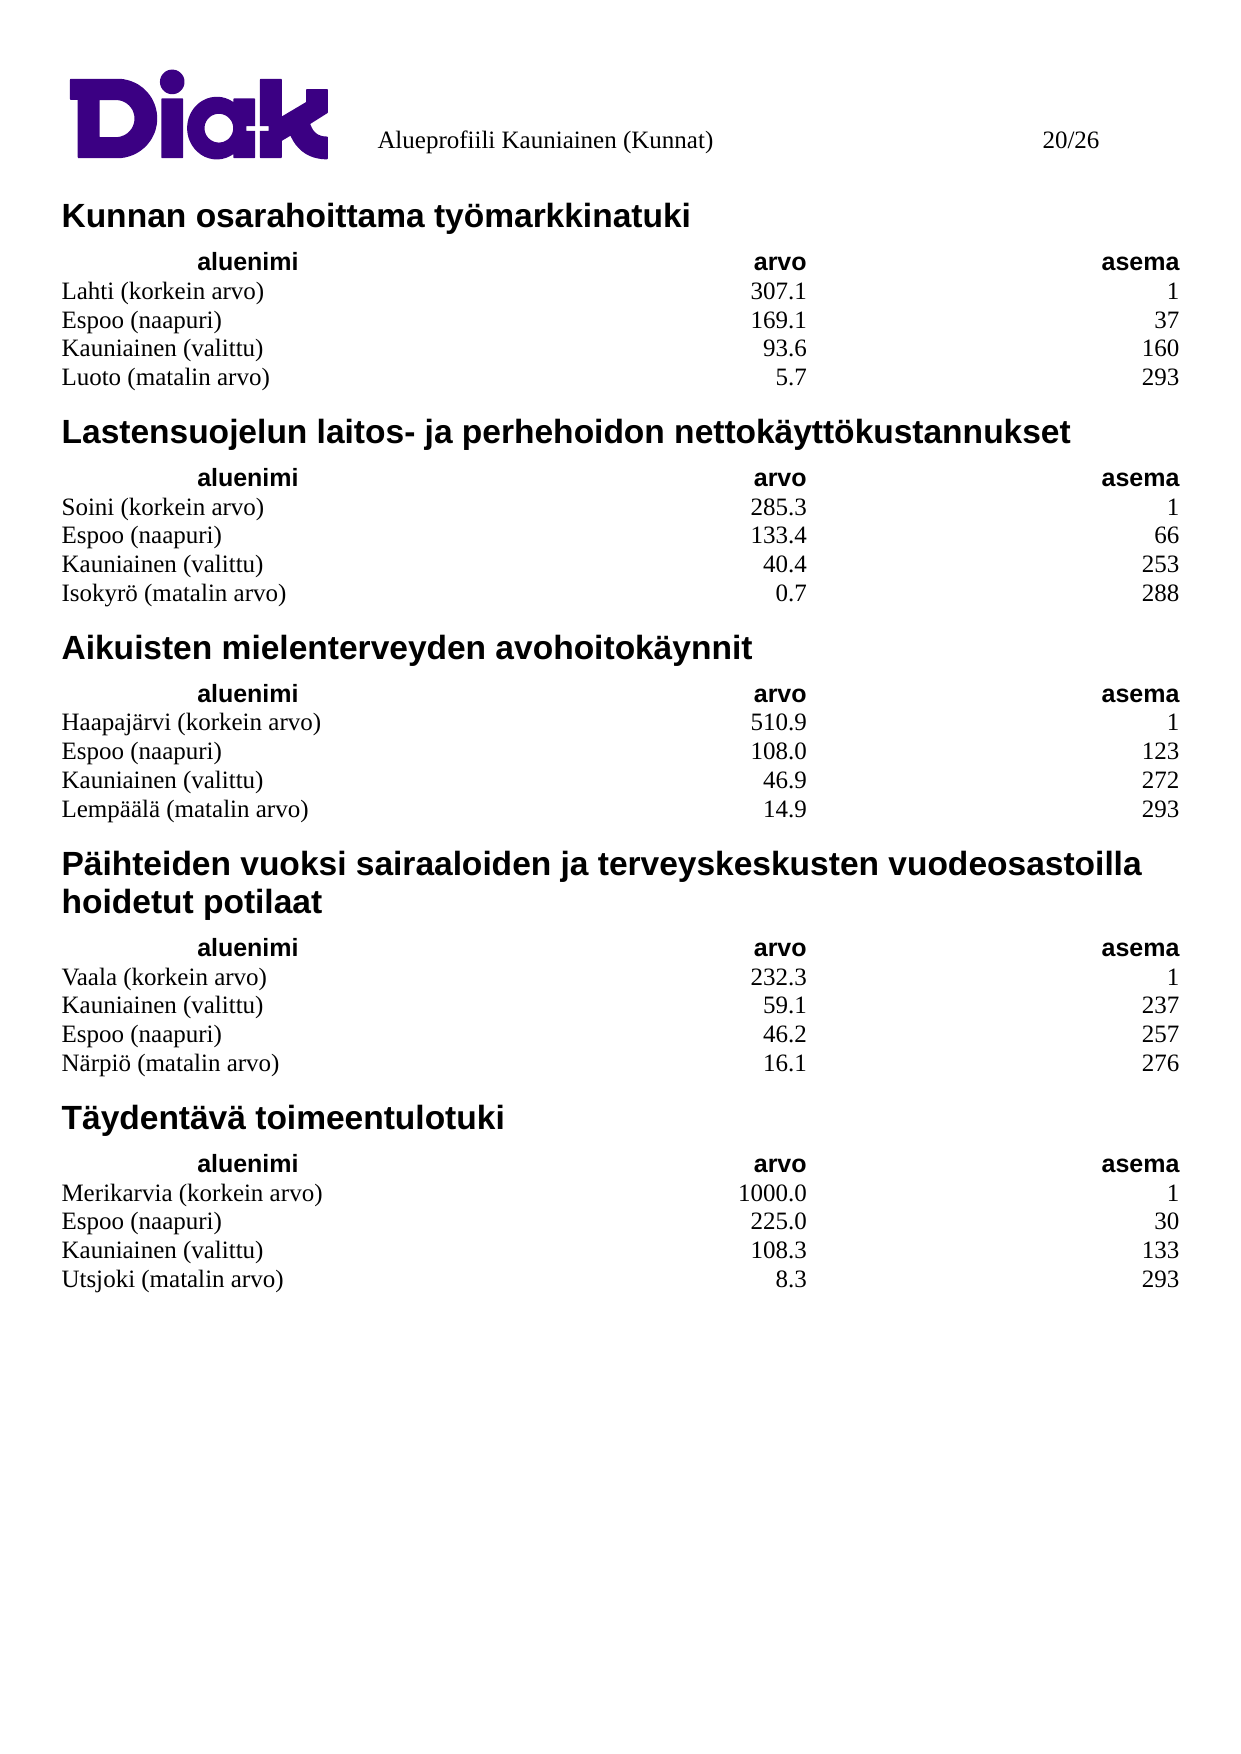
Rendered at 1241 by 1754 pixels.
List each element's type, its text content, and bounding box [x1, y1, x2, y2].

table_cell Kauniainen (valittu) [61, 765, 434, 794]
table_header aluenimi [61, 679, 434, 707]
table_cell 288 [806, 578, 1179, 607]
table_cell 225.0 [434, 1206, 806, 1235]
table_cell 8.3 [434, 1264, 806, 1293]
table_cell Kauniainen (valittu) [61, 549, 434, 578]
table_cell 66 [806, 521, 1179, 549]
table_cell 1 [806, 492, 1179, 521]
table_cell 46.9 [434, 765, 806, 794]
table_cell 16.1 [434, 1048, 806, 1077]
table_cell 293 [806, 362, 1179, 391]
table_header arvo [434, 1149, 806, 1178]
table_cell 285.3 [434, 492, 806, 521]
table_cell 307.1 [434, 276, 806, 305]
table_cell Soini (korkein arvo) [61, 492, 434, 521]
table_cell 59.1 [434, 991, 806, 1019]
table_header aluenimi [61, 247, 434, 276]
table_header arvo [434, 463, 806, 492]
table_cell Kauniainen (valittu) [61, 1235, 434, 1264]
table_cell 46.2 [434, 1019, 806, 1048]
table_header aluenimi [61, 933, 434, 962]
table_cell 0.7 [434, 578, 806, 607]
table_cell 272 [806, 765, 1179, 794]
table_cell Espoo (naapuri) [61, 1019, 434, 1048]
table_cell 253 [806, 549, 1179, 578]
table_cell 276 [806, 1048, 1179, 1077]
subtitle Lastensuojelun laitos- ja perhehoidon nettokäyttökustannukset [61, 412, 1179, 451]
table_header asema [806, 463, 1179, 492]
table_cell Kauniainen (valittu) [61, 334, 434, 362]
table_cell 1 [806, 708, 1179, 736]
table_cell 133.4 [434, 521, 806, 549]
table_cell 257 [806, 1019, 1179, 1048]
table_cell 40.4 [434, 549, 806, 578]
table_header asema [806, 679, 1179, 707]
table_cell 169.1 [434, 305, 806, 333]
table_cell 237 [806, 991, 1179, 1019]
table_cell Espoo (naapuri) [61, 521, 434, 549]
table_cell 1 [806, 1178, 1179, 1206]
table_cell Vaala (korkein arvo) [61, 962, 434, 991]
table_cell 160 [806, 334, 1179, 362]
table_header asema [806, 247, 1179, 276]
table_cell Närpiö (matalin arvo) [61, 1048, 434, 1077]
table_cell Espoo (naapuri) [61, 736, 434, 765]
table_cell 1 [806, 962, 1179, 991]
table_cell 1000.0 [434, 1178, 806, 1206]
table_cell 510.9 [434, 708, 806, 736]
table_header asema [806, 1149, 1179, 1178]
table_cell 14.9 [434, 794, 806, 822]
table_header arvo [434, 933, 806, 962]
subtitle Kunnan osarahoittama työmarkkinatuki [61, 196, 1179, 235]
table_header asema [806, 933, 1179, 962]
table_cell 123 [806, 736, 1179, 765]
table_cell 1 [806, 276, 1179, 305]
table_cell 108.3 [434, 1235, 806, 1264]
table_cell Isokyrö (matalin arvo) [61, 578, 434, 607]
table_cell 293 [806, 794, 1179, 822]
table_cell 232.3 [434, 962, 806, 991]
table_cell Haapajärvi (korkein arvo) [61, 708, 434, 736]
subtitle Täydentävä toimeentulotuki [61, 1098, 1179, 1136]
table_cell 37 [806, 305, 1179, 333]
table_cell Utsjoki (matalin arvo) [61, 1264, 434, 1293]
table_header arvo [434, 679, 806, 707]
table_cell 30 [806, 1206, 1179, 1235]
table_cell Merikarvia (korkein arvo) [61, 1178, 434, 1206]
table_cell Kauniainen (valittu) [61, 991, 434, 1019]
table_cell 133 [806, 1235, 1179, 1264]
table_cell 293 [806, 1264, 1179, 1293]
table_cell 5.7 [434, 362, 806, 391]
table_cell 108.0 [434, 736, 806, 765]
table_cell Espoo (naapuri) [61, 1206, 434, 1235]
table_cell Lempäälä (matalin arvo) [61, 794, 434, 822]
table_header arvo [434, 247, 806, 276]
table_cell Lahti (korkein arvo) [61, 276, 434, 305]
subtitle Päihteiden vuoksi sairaaloiden ja terveyskeskusten vuodeosastoilla hoidetut potilaat [61, 843, 1179, 921]
table_cell Luoto (matalin arvo) [61, 362, 434, 391]
table_cell Espoo (naapuri) [61, 305, 434, 333]
table_header aluenimi [61, 1149, 434, 1178]
table_cell 93.6 [434, 334, 806, 362]
subtitle Aikuisten mielenterveyden avohoitokäynnit [61, 628, 1179, 666]
table_header aluenimi [61, 463, 434, 492]
